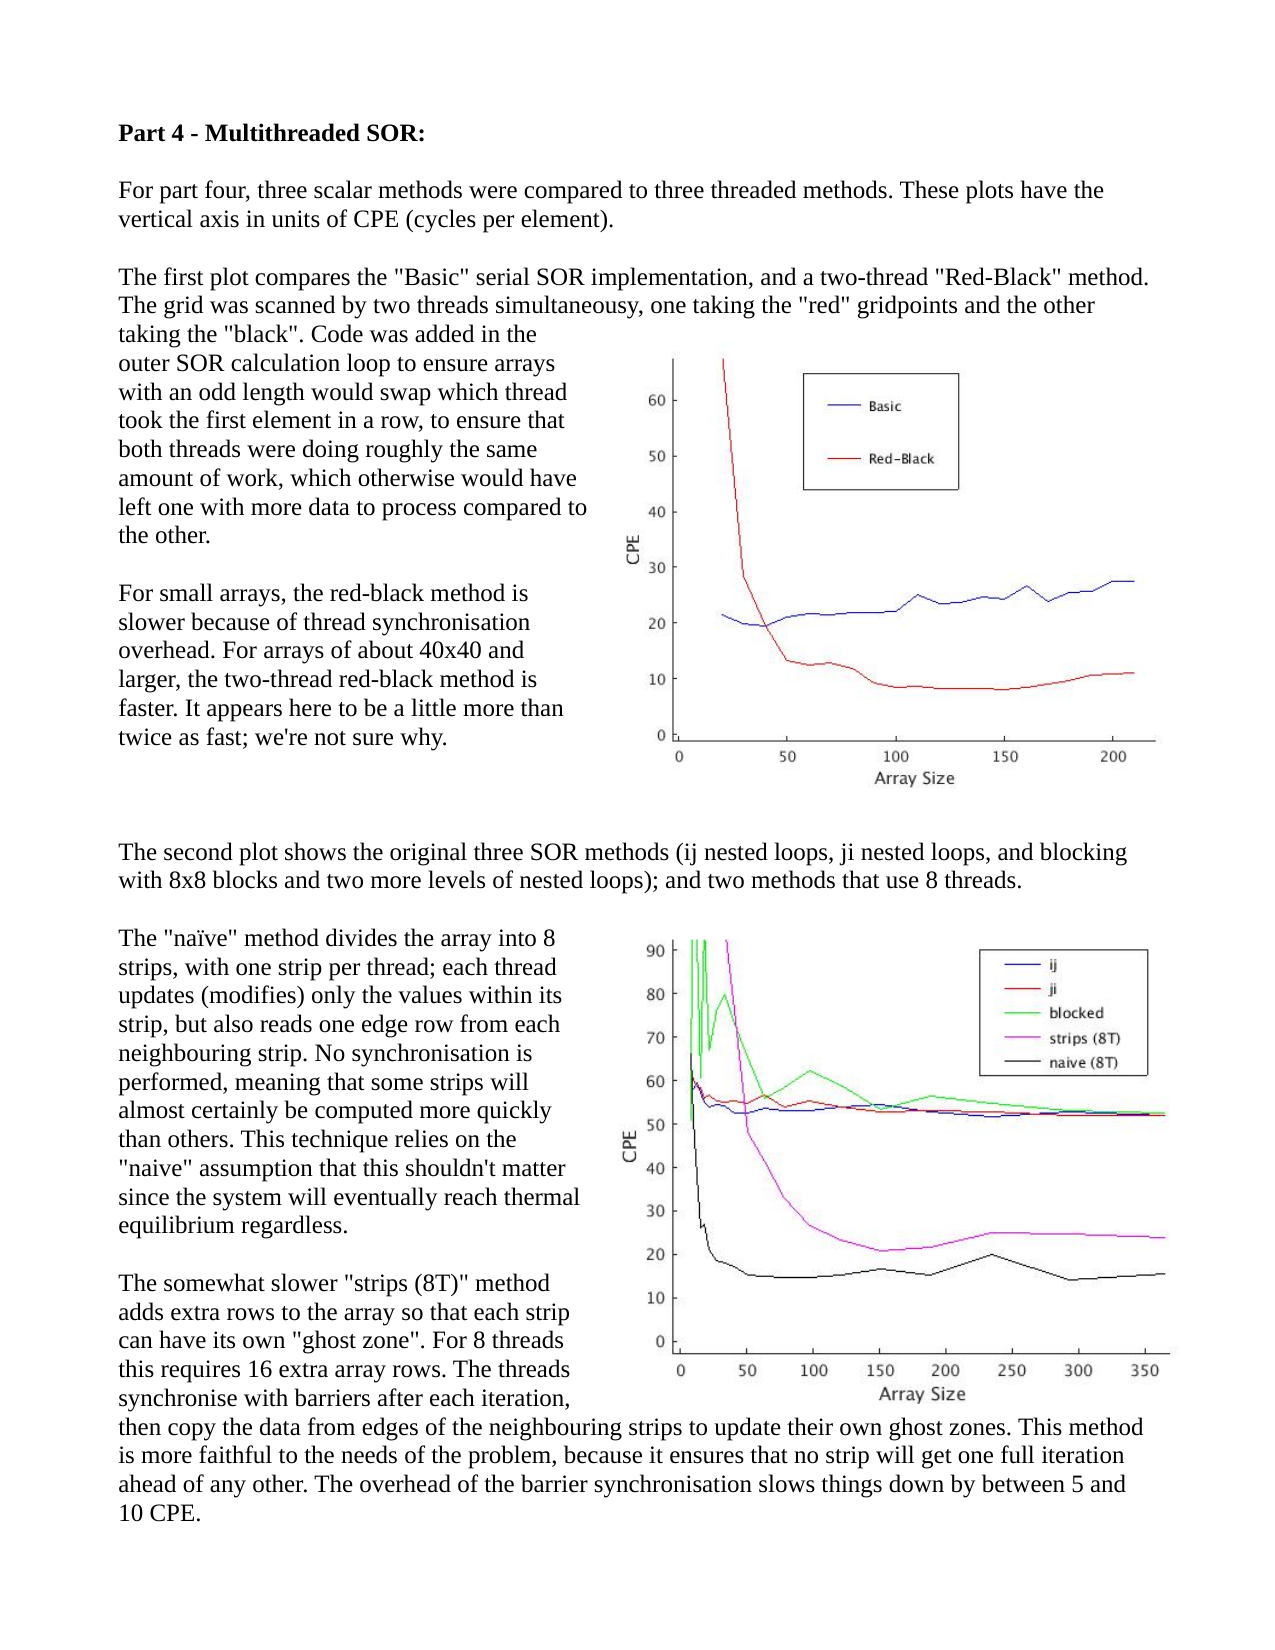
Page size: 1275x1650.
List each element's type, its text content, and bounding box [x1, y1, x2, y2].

text The "naïve" method divides the array into 8 strips, with one strip per thread; each thread updates (modifies) only the values within its strip, but also reads one edge row from each neighbouring strip. No synchronisation is performed, meaning that some strips will almost certainly be computed more quickly than others. This technique relies on the "naive" assumption that this shouldn't matter since the system will eventually reach thermal equilibrium regardless. [118, 923, 589, 1239]
text Part 4 - Multithreaded SOR: [118, 118, 1157, 147]
text The first plot compares the "Basic" serial SOR implementation, and a two-thread "Red-Black" method. The grid was scanned by two threads simultaneousy, one taking the "red" gridpoints and the other taking the "black". Code was added in the outer SOR calculation loop to ensure arrays with an odd length would swap which thread took the first element in a row, to ensure that both threads were doing roughly the same amount of work, which otherwise would have left one with more data to process compared to the other. [118, 262, 1157, 549]
text For small arrays, the red-black method is slower because of thread synchronisation overhead. For arrays of about 40x40 and larger, the two-thread red-black method is faster. It appears here to be a little more than twice as fast; we're not sure why. [118, 578, 591, 751]
picture [589, 901, 1233, 1410]
picture [591, 324, 1216, 793]
text For part four, three scalar methods were compared to three threaded methods. These plots have the vertical axis in units of CPE (cycles per element). [118, 176, 1157, 233]
text The somewhat slower "strips (8T)" method adds extra rows to the array so that each strip can have its own "ghost zone". For 8 threads this requires 16 extra array rows. The threads synchronise with barriers after each iteration, then copy the data from edges of the neighbouring strips to update their own ghost zones. This method is more faithful to the needs of the problem, because it ensures that no strip will get one full iteration ahead of any other. The overhead of the barrier synchronisation slows things down by between 5 and 10 CPE. [118, 1268, 1157, 1527]
text The second plot shows the original three SOR methods (ij nested loops, ji nested loops, and blocking with 8x8 blocks and two more levels of nested loops); and two methods that use 8 threads. [118, 837, 1157, 894]
